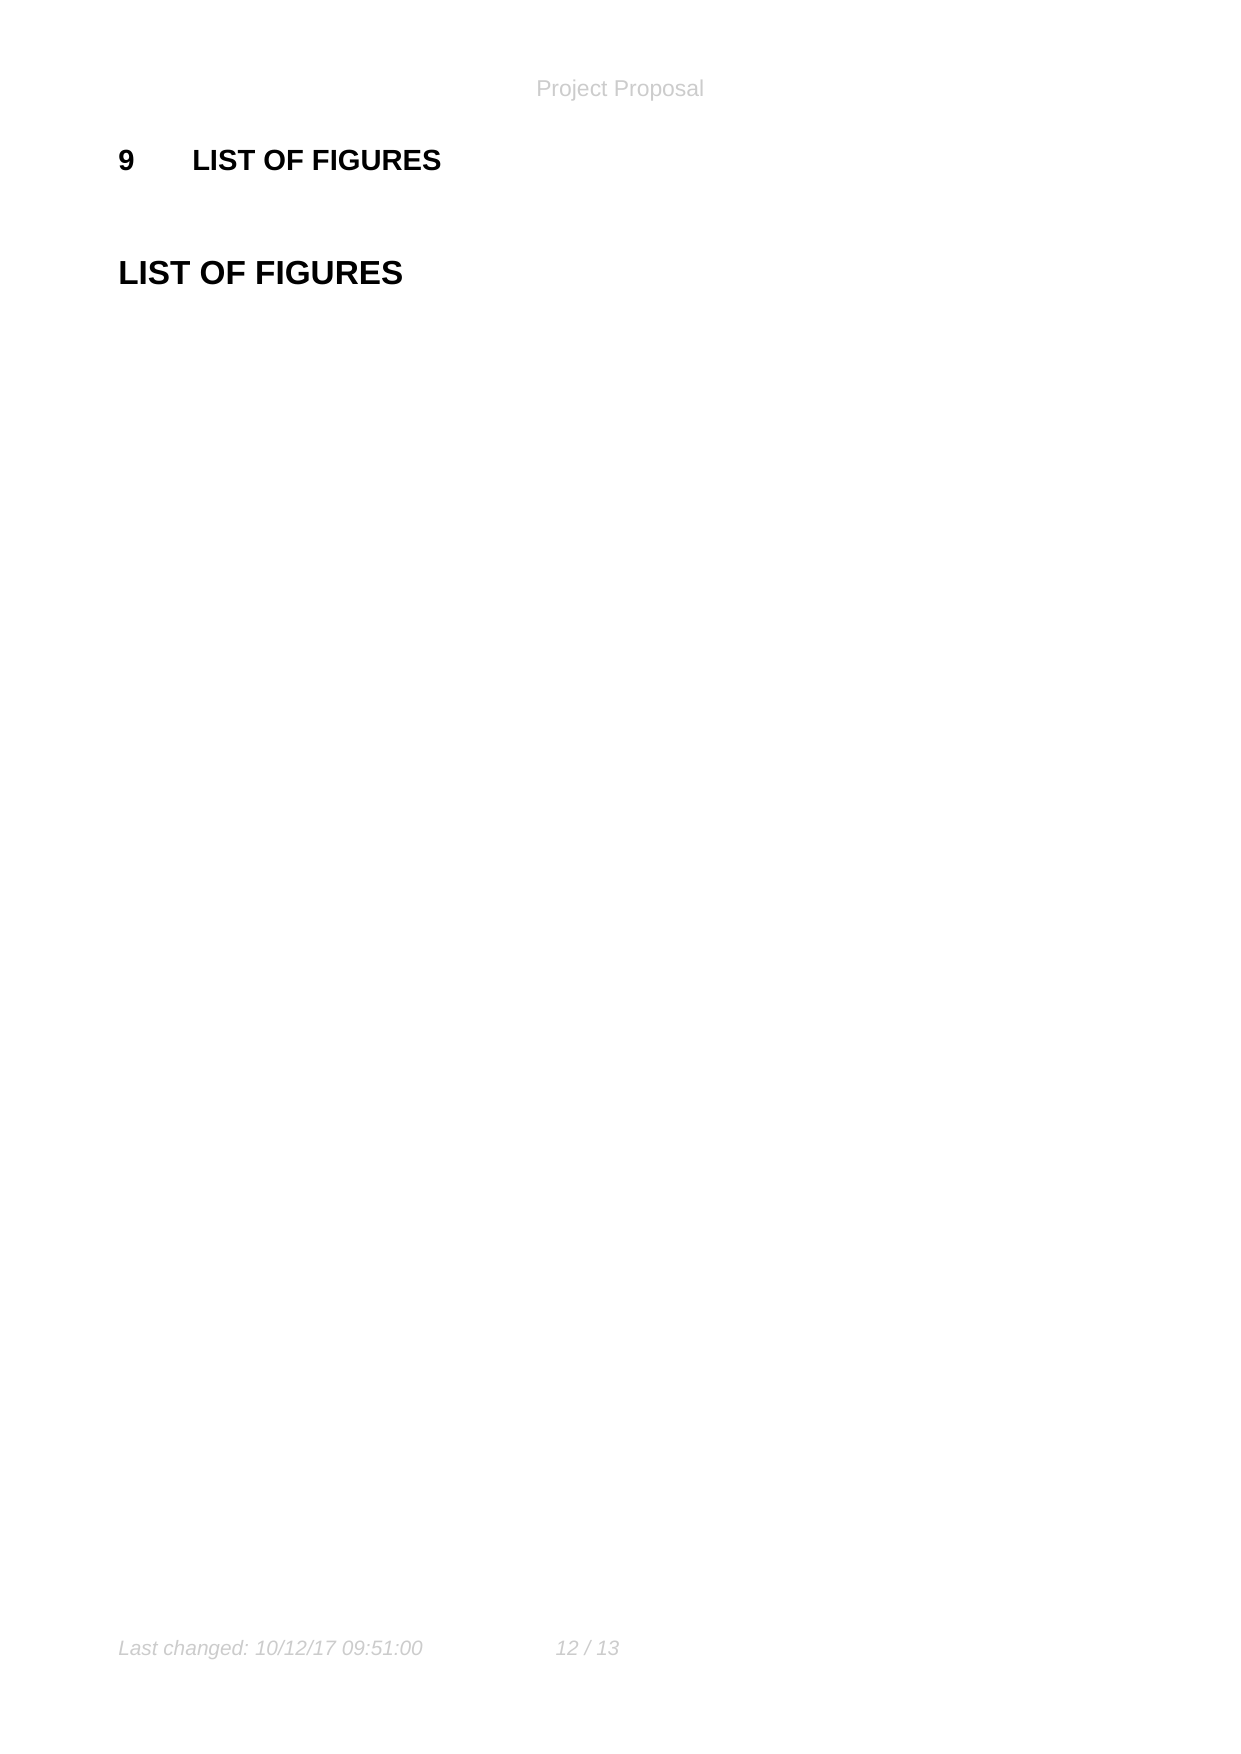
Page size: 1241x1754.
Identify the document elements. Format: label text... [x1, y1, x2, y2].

subtitle List of Figures [118, 253, 1122, 291]
subtitle List of Figures [118, 143, 1122, 177]
